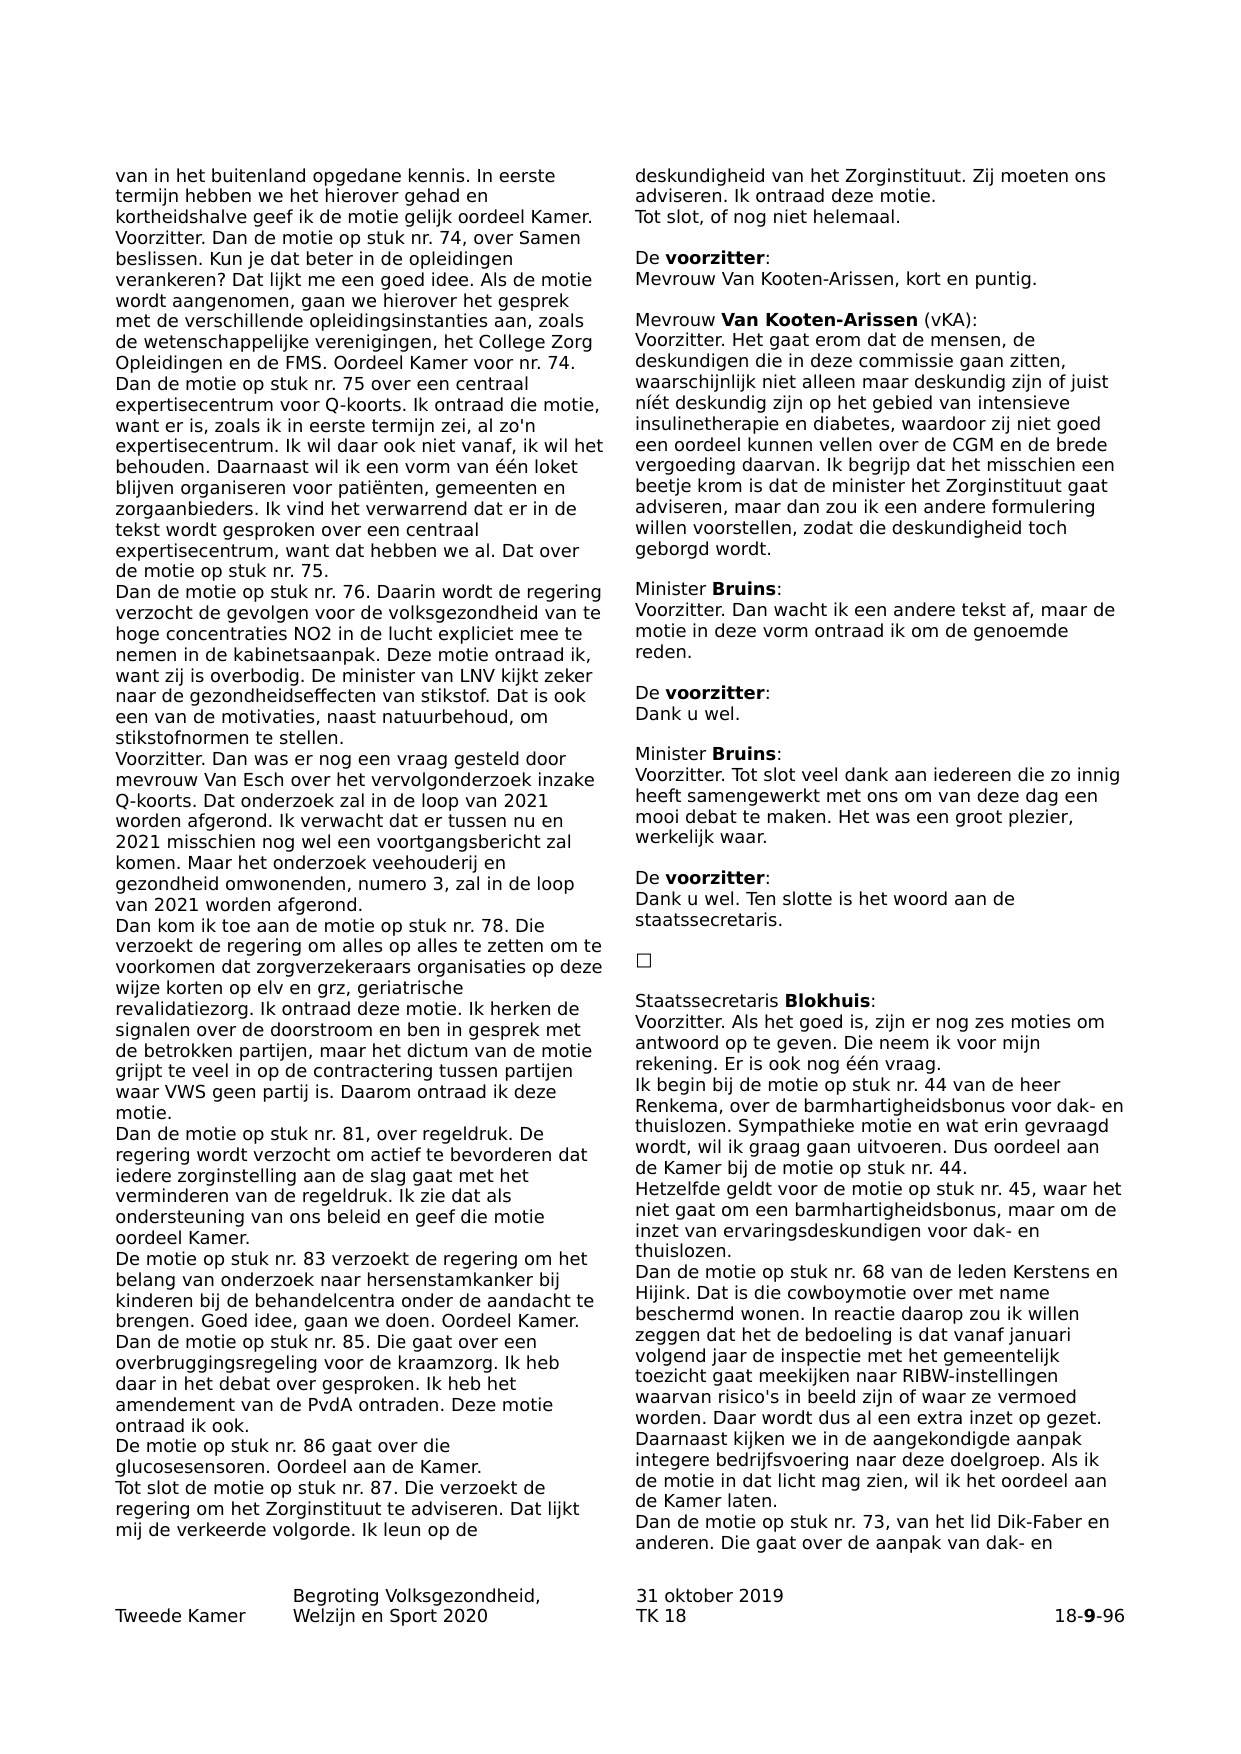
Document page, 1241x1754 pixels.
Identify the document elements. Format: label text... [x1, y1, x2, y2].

text deskundigheid van het Zorginstituut. Zij moeten ons adviseren. Ik ontraad deze motie. [635, 165, 1125, 207]
text Voorzitter. Het gaat erom dat de mensen, de deskundigen die in deze commissie gaan zitten, waarschijnlijk niet alleen maar deskundig zijn of juist níét deskundig zijn op het gebied van intensieve insulinetherapie en diabetes, waardoor zij niet goed een oordeel kunnen vellen over de CGM en de brede vergoeding daarvan. Ik begrijp dat het misschien een beetje krom is dat de minister het Zorginstituut gaat adviseren, maar dan zou ik een andere formulering willen voorstellen, zodat die deskundigheid toch geborgd wordt. [635, 330, 1125, 559]
text Dank u wel. [635, 703, 1125, 724]
text De motie op stuk nr. 86 gaat over die glucosesensoren. Oordeel aan de Kamer. [115, 1436, 605, 1478]
text Dan de motie op stuk nr. 81, over regeldruk. De regering wordt verzocht om actief te bevorderen dat iedere zorginstelling aan de slag gaat met het verminderen van de regeldruk. Ik zie dat als ondersteuning van ons beleid en geef die motie oordeel Kamer. [115, 1124, 605, 1249]
text Voorzitter. Tot slot veel dank aan iedereen die zo innig heeft samengewerkt met ons om van deze dag een mooi debat te maken. Het was een groot plezier, werkelijk waar. [635, 765, 1125, 848]
text Staatssecretaris Blokhuis: [635, 991, 1125, 1012]
text Mevrouw Van Kooten-Arissen, kort en puntig. [635, 268, 1125, 289]
text Voorzitter. Als het goed is, zijn er nog zes moties om antwoord op te geven. Die neem ik voor mijn rekening. Er is ook nog één vraag. [635, 1012, 1125, 1074]
text Dan de motie op stuk nr. 73, van het lid Dik-Faber en anderen. Die gaat over de aanpak van dak- en [635, 1512, 1125, 1554]
text Minister Bruins: [635, 744, 1125, 765]
text Mevrouw Van Kooten-Arissen (vKA): [635, 309, 1125, 330]
text Dan de motie op stuk nr. 85. Die gaat over een overbruggingsregeling voor de kraamzorg. Ik heb daar in het debat over gesproken. Ik heb het amendement van de PvdA ontraden. Deze motie ontraad ik ook. [115, 1332, 605, 1436]
text Dan kom ik toe aan de motie op stuk nr. 78. Die verzoekt de regering om alles op alles te zetten om te voorkomen dat zorgverzekeraars organisaties op deze wijze korten op elv en grz, geriatrische revalidatiezorg. Ik ontraad deze motie. Ik herken de signalen over de doorstroom en ben in gesprek met de betrokken partijen, maar het dictum van de motie grijpt te veel in op de contractering tussen partijen waar VWS geen partij is. Daarom ontraad ik deze motie. [115, 915, 605, 1124]
text Dank u wel. Ten slotte is het woord aan de staatssecretaris. [635, 889, 1125, 931]
text Tot slot de motie op stuk nr. 87. Die verzoekt de regering om het Zorginstituut te adviseren. Dat lijkt mij de verkeerde volgorde. Ik leun op de [115, 1478, 605, 1540]
text Tot slot, of nog niet helemaal. [635, 207, 1125, 228]
text Voorzitter. Dan de motie op stuk nr. 74, over Samen beslissen. Kun je dat beter in de opleidingen verankeren? Dat lijkt me een goed idee. Als de motie wordt aangenomen, gaan we hierover het gesprek met de verschillende opleidingsinstanties aan, zoals de wetenschappelijke verenigingen, het College Zorg Opleidingen en de FMS. Oordeel Kamer voor nr. 74. [115, 228, 605, 374]
text Dan de motie op stuk nr. 68 van de leden Kerstens en Hijink. Dat is die cowboymotie over met name beschermd wonen. In reactie daarop zou ik willen zeggen dat het de bedoeling is dat vanaf januari volgend jaar de inspectie met het gemeentelijk toezicht gaat meekijken naar RIBW-instellingen waarvan risico's in beeld zijn of waar ze vermoed worden. Daar wordt dus al een extra inzet op gezet. Daarnaast kijken we in de aangekondigde aanpak integere bedrijfsvoering naar deze doelgroep. Als ik de motie in dat licht mag zien, wil ik het oordeel aan de Kamer laten. [635, 1262, 1125, 1512]
text Voorzitter. Dan was er nog een vraag gesteld door mevrouw Van Esch over het vervolgonderzoek inzake Q-koorts. Dat onderzoek zal in de loop van 2021 worden afgerond. Ik verwacht dat er tussen nu en 2021 misschien nog wel een voortgangsbericht zal komen. Maar het onderzoek veehouderij en gezondheid omwonenden, numero 3, zal in de loop van 2021 worden afgerond. [115, 749, 605, 915]
text De voorzitter: [635, 248, 1125, 268]
text Ik begin bij de motie op stuk nr. 44 van de heer Renkema, over de barmhartigheidsbonus voor dak- en thuislozen. Sympathieke motie en wat erin gevraagd wordt, wil ik graag gaan uitvoeren. Dus oordeel aan de Kamer bij de motie op stuk nr. 44. [635, 1074, 1125, 1179]
text ⬜ [635, 951, 1125, 971]
text van in het buitenland opgedane kennis. In eerste termijn hebben we het hierover gehad en kortheidshalve geef ik de motie gelijk oordeel Kamer. [115, 165, 605, 228]
text Minister Bruins: [635, 579, 1125, 600]
text De motie op stuk nr. 83 verzoekt de regering om het belang van onderzoek naar hersenstamkanker bij kinderen bij de behandelcentra onder de aandacht te brengen. Goed idee, gaan we doen. Oordeel Kamer. [115, 1249, 605, 1332]
text De voorzitter: [635, 682, 1125, 703]
text Hetzelfde geldt voor de motie op stuk nr. 45, waar het niet gaat om een barmhartigheidsbonus, maar om de inzet van ervaringsdeskundigen voor dak- en thuislozen. [635, 1179, 1125, 1262]
text Voorzitter. Dan wacht ik een andere tekst af, maar de motie in deze vorm ontraad ik om de genoemde reden. [635, 600, 1125, 662]
text De voorzitter: [635, 868, 1125, 889]
text Dan de motie op stuk nr. 75 over een centraal expertisecentrum voor Q-koorts. Ik ontraad die motie, want er is, zoals ik in eerste termijn zei, al zo'n expertisecentrum. Ik wil daar ook niet vanaf, ik wil het behouden. Daarnaast wil ik een vorm van één loket blijven organiseren voor patiënten, gemeenten en zorgaanbieders. Ik vind het verwarrend dat er in de tekst wordt gesproken over een centraal expertisecentrum, want dat hebben we al. Dat over de motie op stuk nr. 75. [115, 374, 605, 582]
text Dan de motie op stuk nr. 76. Daarin wordt de regering verzocht de gevolgen voor de volksgezondheid van te hoge concentraties NO2 in de lucht expliciet mee te nemen in de kabinetsaanpak. Deze motie ontraad ik, want zij is overbodig. De minister van LNV kijkt zeker naar de gezondheidseffecten van stikstof. Dat is ook een van de motivaties, naast natuurbehoud, om stikstofnormen te stellen. [115, 582, 605, 749]
